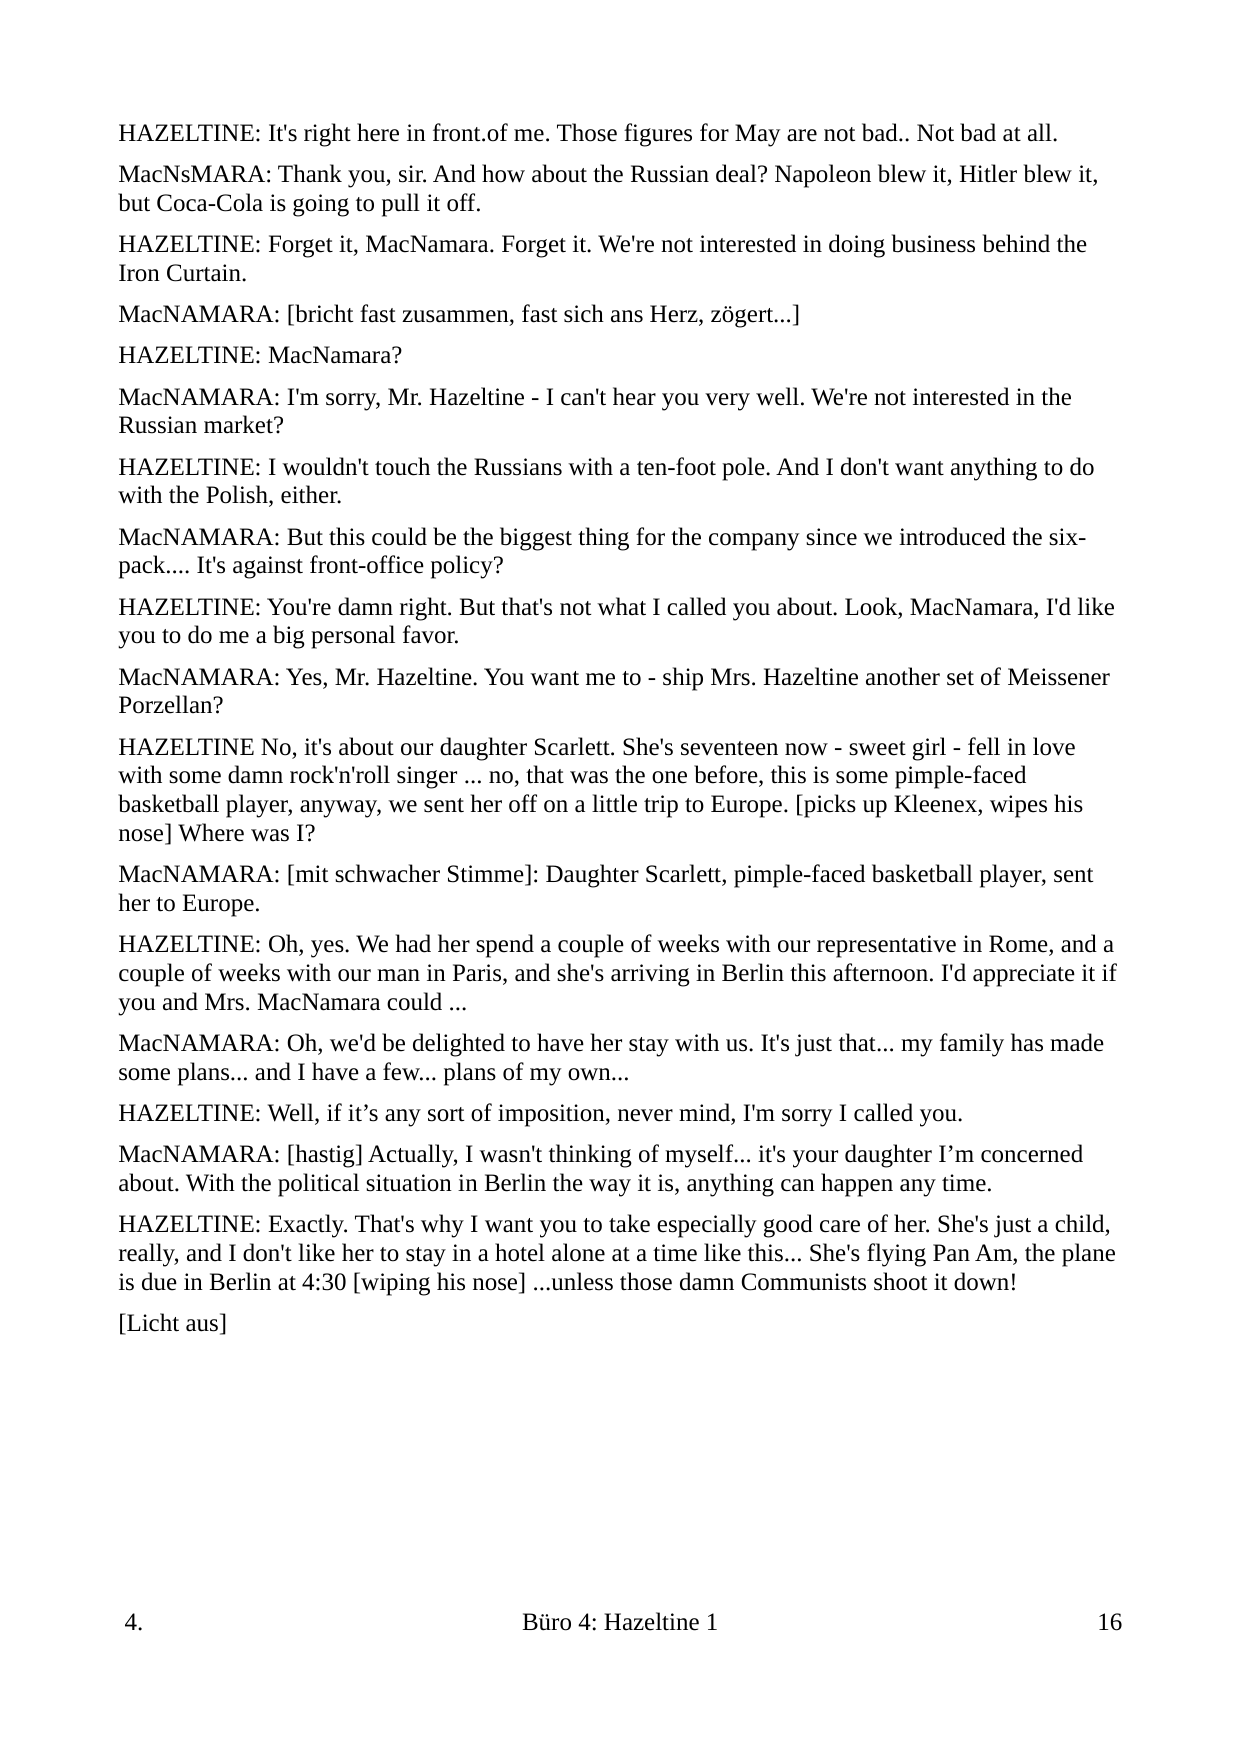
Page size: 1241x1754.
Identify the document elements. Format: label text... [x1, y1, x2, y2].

text HAZELTINE: I wouldn't touch the Russians with a ten-foot pole. And I don't want anything to do with the Polish, either. [118, 452, 1122, 509]
text HAZELTINE: MacNamara? [118, 341, 1122, 369]
text MacNAMARA: But this could be the biggest thing for the company since we introduced the six-pack.... It's against front-office policy? [118, 522, 1122, 579]
text MacNAMARA: I'm sorry, Mr. Hazeltine - I can't hear you very well. We're not interested in the Russian market? [118, 382, 1122, 439]
text MacNAMARA: Yes, Mr. Hazeltine. You want me to - ship Mrs. Hazeltine another set of Meissener Porzellan? [118, 662, 1122, 719]
text HAZELTINE No, it's about our daughter Scarlett. She's seventeen now - sweet girl - fell in love with some damn rock'n'roll singer ... no, that was the one before, this is some pimple-faced basketball player, anyway, we sent her off on a little trip to Europe. [picks up Kleenex, wipes his nose] Where was I? [118, 732, 1122, 847]
text HAZELTINE: Forget it, MacNamara. Forget it. We're not interested in doing business behind the Iron Curtain. [118, 229, 1122, 287]
text MacNAMARA: [hastig] Actually, I wasn't thinking of myself... it's your daughter I’m concerned about. With the political situation in Berlin the way it is, anything can happen any time. [118, 1139, 1122, 1197]
text HAZELTINE: Exactly. That's why I want you to take especially good care of her. She's just a child, really, and I don't like her to stay in a hotel alone at a time like this... She's flying Pan Am, the plane is due in Berlin at 4:30 [wiping his nose] ...unless those damn Communists shoot it down! [118, 1209, 1122, 1296]
text [Licht aus] [118, 1308, 1122, 1337]
text HAZELTINE: It's right here in front.of me. Those figures for May are not bad.. Not bad at all. [118, 118, 1122, 147]
text HAZELTINE: Oh, yes. We had her spend a couple of weeks with our representative in Rome, and a couple of weeks with our man in Paris, and she's arriving in Berlin this afternoon. I'd appreciate it if you and Mrs. MacNamara could ... [118, 929, 1122, 1016]
text MacNAMARA: [bricht fast zusammen, fast sich ans Herz, zögert...] [118, 299, 1122, 328]
text HAZELTINE: You're damn right. But that's not what I called you about. Look, MacNamara, I'd like you to do me a big personal favor. [118, 592, 1122, 649]
text MacNAMARA: [mit schwacher Stimme]: Daughter Scarlett, pimple-faced basketball player, sent her to Europe. [118, 859, 1122, 917]
text MacNsMARA: Thank you, sir. And how about the Russian deal? Napoleon blew it, Hitler blew it, but Coca-Cola is going to pull it off. [118, 159, 1122, 217]
text HAZELTINE: Well, if it’s any sort of imposition, never mind, I'm sorry I called you. [118, 1098, 1122, 1127]
text MacNAMARA: Oh, we'd be delighted to have her stay with us. It's just that... my family has made some plans... and I have a few... plans of my own... [118, 1028, 1122, 1086]
